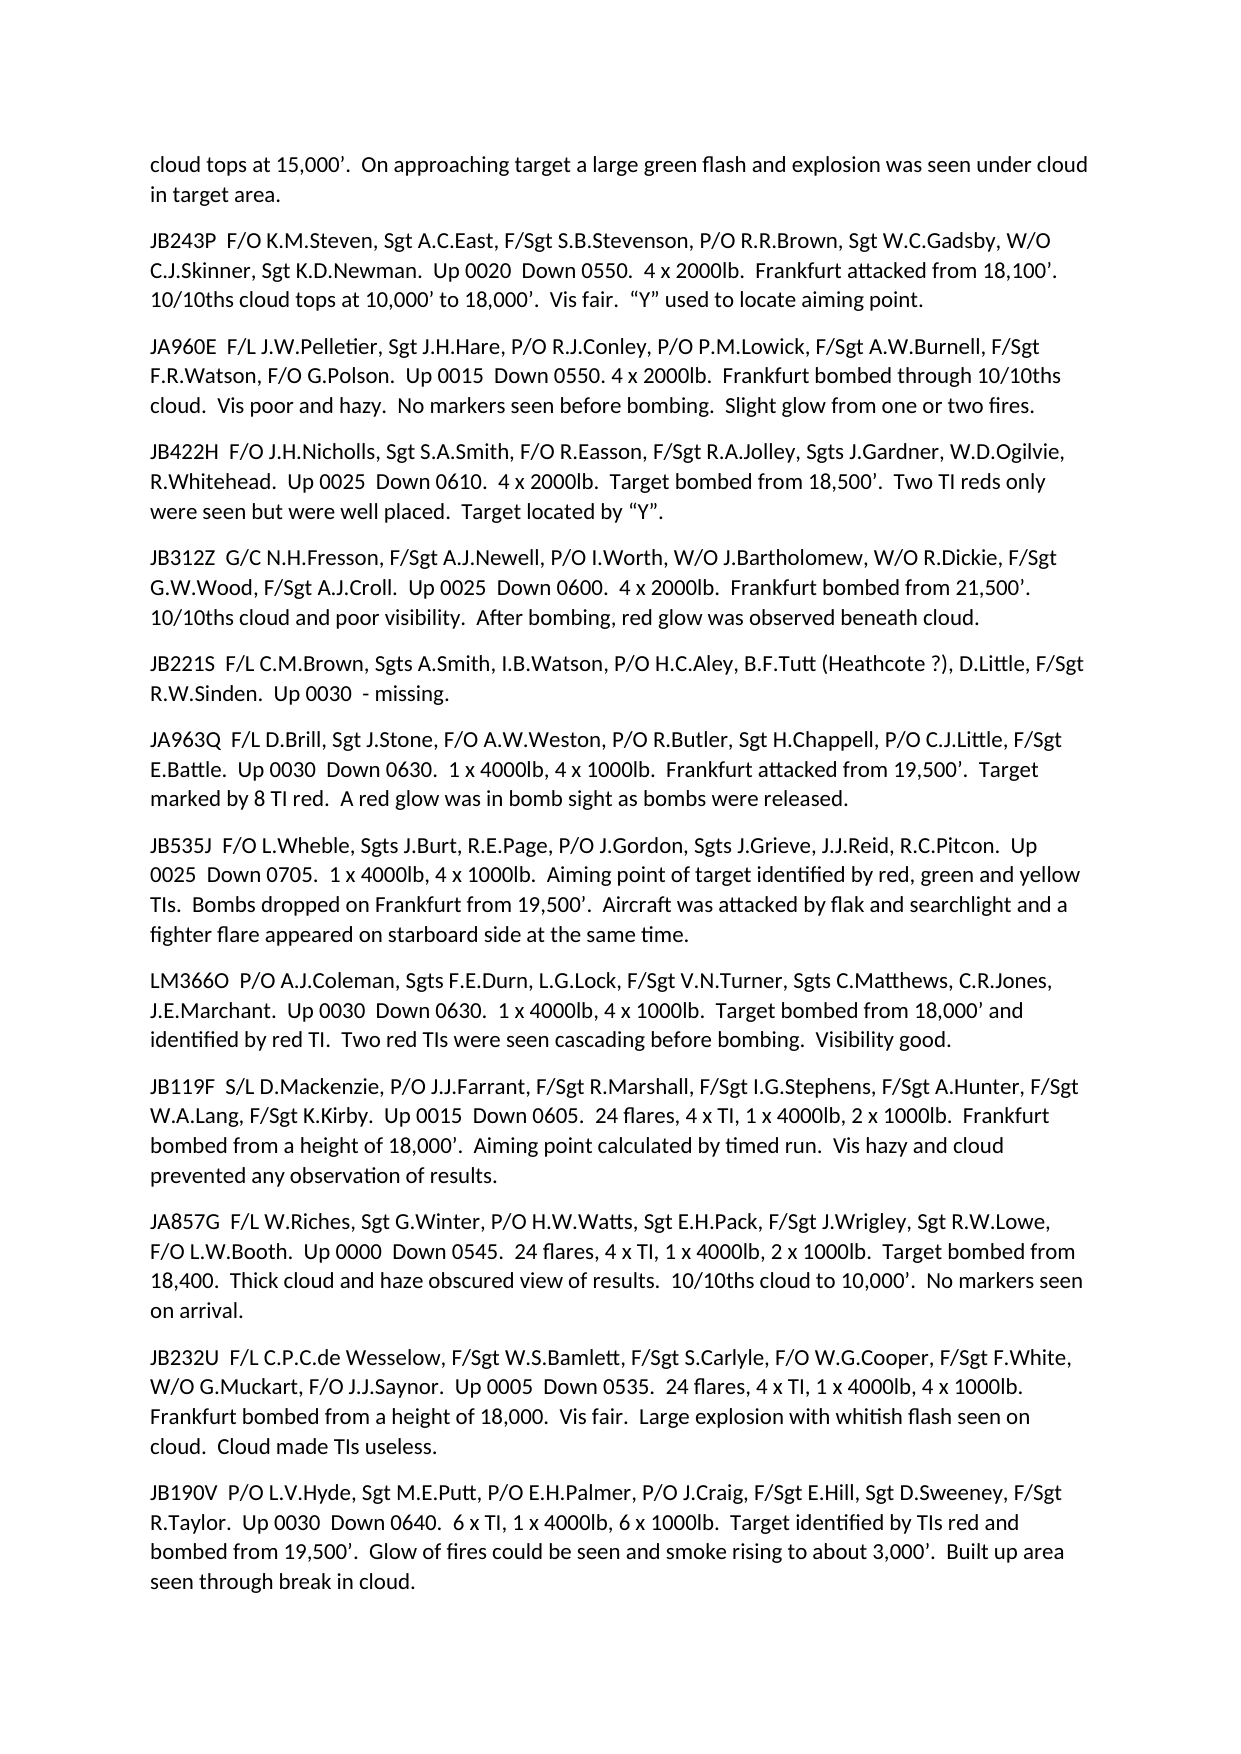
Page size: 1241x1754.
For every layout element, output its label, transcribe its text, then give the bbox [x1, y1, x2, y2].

text JB221S F/L C.M.Brown, Sgts A.Smith, I.B.Watson, P/O H.C.Aley, B.F.Tutt (Heathcote ?), D.Little, F/Sgt R.W.Sinden. Up 0030 - missing. [150, 649, 1090, 707]
text JA960E F/L J.W.Pelletier, Sgt J.H.Hare, P/O R.J.Conley, P/O P.M.Lowick, F/Sgt A.W.Burnell, F/Sgt F.R.Watson, F/O G.Polson. Up 0015 Down 0550. 4 x 2000lb. Frankfurt bombed through 10/10ths cloud. Vis poor and hazy. No markers seen before bombing. Slight glow from one or two fires. [150, 332, 1090, 419]
text JB422H F/O J.H.Nicholls, Sgt S.A.Smith, F/O R.Easson, F/Sgt R.A.Jolley, Sgts J.Gardner, W.D.Ogilvie, R.Whitehead. Up 0025 Down 0610. 4 x 2000lb. Target bombed from 18,500’. Two TI reds only were seen but were well placed. Target located by “Y”. [150, 437, 1090, 525]
text JB190V P/O L.V.Hyde, Sgt M.E.Putt, P/O E.H.Palmer, P/O J.Craig, F/Sgt E.Hill, Sgt D.Sweeney, F/Sgt R.Taylor. Up 0030 Down 0640. 6 x TI, 1 x 4000lb, 6 x 1000lb. Target identified by TIs red and bombed from 19,500’. Glow of fires could be seen and smoke rising to about 3,000’. Built up area seen through break in cloud. [150, 1478, 1090, 1595]
text JB535J F/O L.Wheble, Sgts J.Burt, R.E.Page, P/O J.Gordon, Sgts J.Grieve, J.J.Reid, R.C.Pitcon. Up 0025 Down 0705. 1 x 4000lb, 4 x 1000lb. Aiming point of target identified by red, green and yellow TIs. Bombs dropped on Frankfurt from 19,500’. Aircraft was attacked by flak and searchlight and a fighter flare appeared on starboard side at the same time. [150, 831, 1090, 948]
text JB312Z G/C N.H.Fresson, F/Sgt A.J.Newell, P/O I.Worth, W/O J.Bartholomew, W/O R.Dickie, F/Sgt G.W.Wood, F/Sgt A.J.Croll. Up 0025 Down 0600. 4 x 2000lb. Frankfurt bombed from 21,500’. 10/10ths cloud and poor visibility. After bombing, red glow was observed beneath cloud. [150, 543, 1090, 631]
text JA963Q F/L D.Brill, Sgt J.Stone, F/O A.W.Weston, P/O R.Butler, Sgt H.Chappell, P/O C.J.Little, F/Sgt E.Battle. Up 0030 Down 0630. 1 x 4000lb, 4 x 1000lb. Frankfurt attacked from 19,500’. Target marked by 8 TI red. A red glow was in bomb sight as bombs were released. [150, 725, 1090, 812]
text JB119F S/L D.Mackenzie, P/O J.J.Farrant, F/Sgt R.Marshall, F/Sgt I.G.Stephens, F/Sgt A.Hunter, F/Sgt W.A.Lang, F/Sgt K.Kirby. Up 0015 Down 0605. 24 flares, 4 x TI, 1 x 4000lb, 2 x 1000lb. Frankfurt bombed from a height of 18,000’. Aiming point calculated by timed run. Vis hazy and cloud prevented any observation of results. [150, 1072, 1090, 1189]
text LM366O P/O A.J.Coleman, Sgts F.E.Durn, L.G.Lock, F/Sgt V.N.Turner, Sgts C.Matthews, C.R.Jones, J.E.Marchant. Up 0030 Down 0630. 1 x 4000lb, 4 x 1000lb. Target bombed from 18,000’ and identified by red TI. Two red TIs were seen cascading before bombing. Visibility good. [150, 966, 1090, 1053]
text JA857G F/L W.Riches, Sgt G.Winter, P/O H.W.Watts, Sgt E.H.Pack, F/Sgt J.Wrigley, Sgt R.W.Lowe, F/O L.W.Booth. Up 0000 Down 0545. 24 flares, 4 x TI, 1 x 4000lb, 2 x 1000lb. Target bombed from 18,400. Thick cloud and haze obscured view of results. 10/10ths cloud to 10,000’. No markers seen on arrival. [150, 1207, 1090, 1324]
text JB243P F/O K.M.Steven, Sgt A.C.East, F/Sgt S.B.Stevenson, P/O R.R.Brown, Sgt W.C.Gadsby, W/O C.J.Skinner, Sgt K.D.Newman. Up 0020 Down 0550. 4 x 2000lb. Frankfurt attacked from 18,100’. 10/10ths cloud tops at 10,000’ to 18,000’. Vis fair. “Y” used to locate aiming point. [150, 226, 1090, 313]
text cloud tops at 15,000’. On approaching target a large green flash and explosion was seen under cloud in target area. [150, 150, 1090, 208]
text JB232U F/L C.P.C.de Wesselow, F/Sgt W.S.Bamlett, F/Sgt S.Carlyle, F/O W.G.Cooper, F/Sgt F.White, W/O G.Muckart, F/O J.J.Saynor. Up 0005 Down 0535. 24 flares, 4 x TI, 1 x 4000lb, 4 x 1000lb. Frankfurt bombed from a height of 18,000. Vis fair. Large explosion with whitish flash seen on cloud. Cloud made TIs useless. [150, 1343, 1090, 1460]
